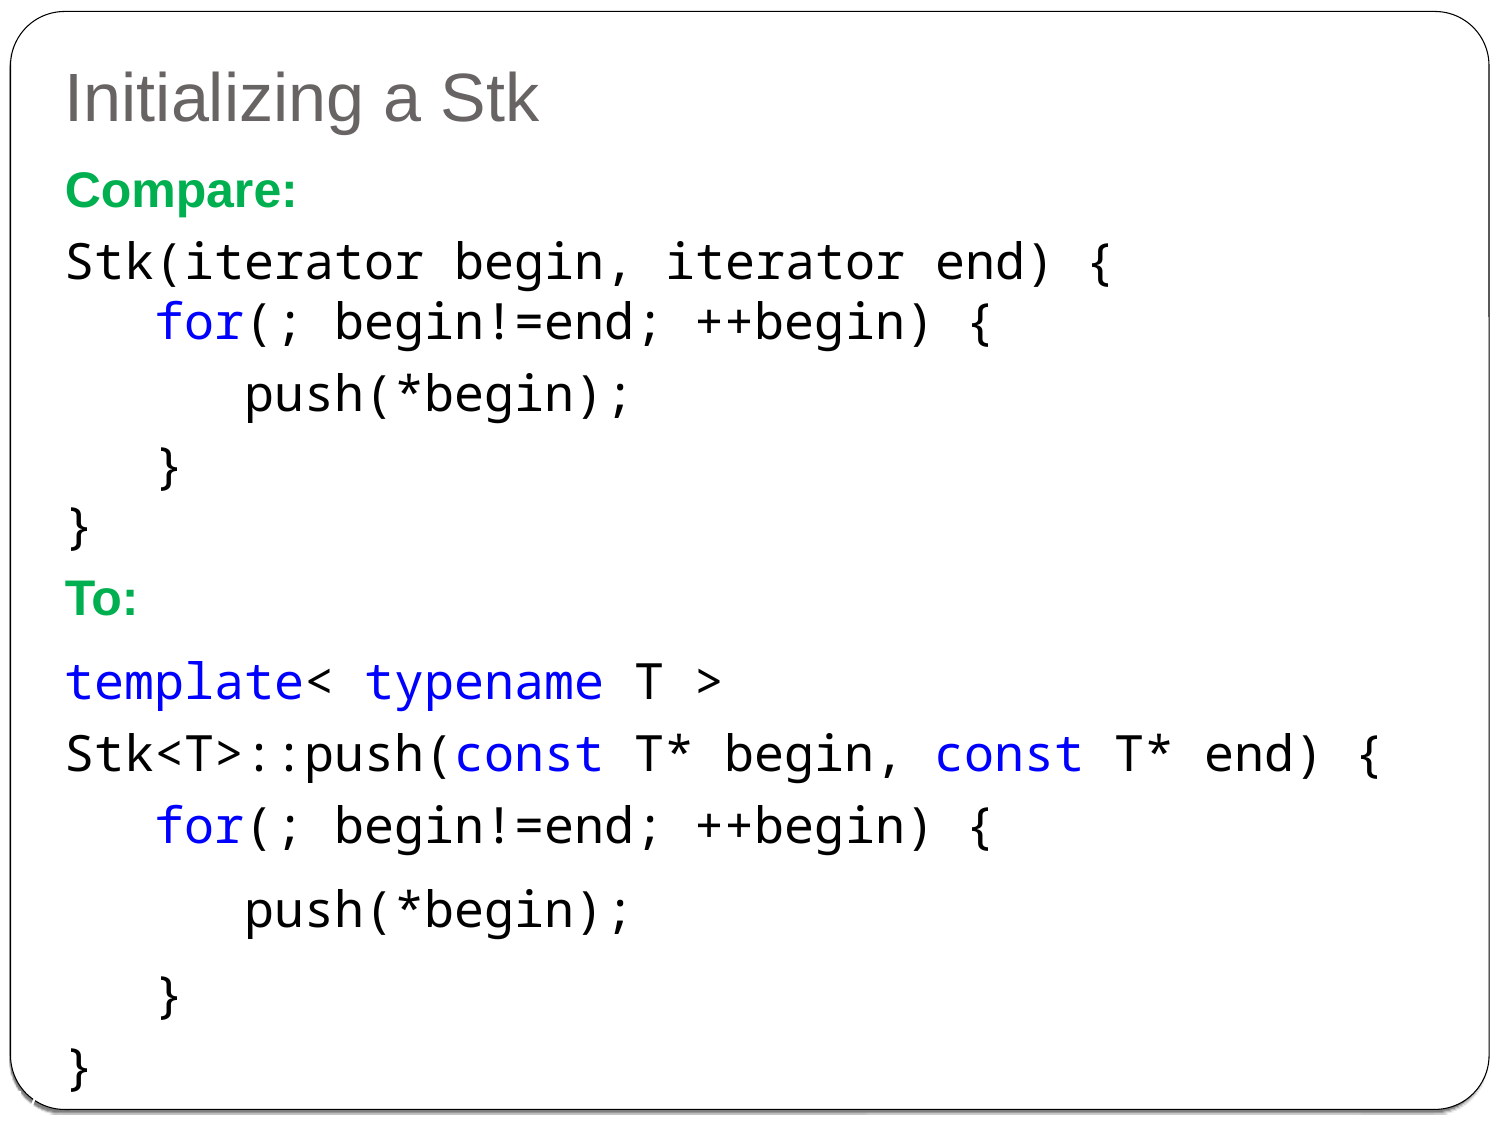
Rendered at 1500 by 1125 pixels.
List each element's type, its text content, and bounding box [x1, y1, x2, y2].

list Compare: Stk(iterator begin, iterator end) { for(; begin!=end; ++begin) { push(*begin); } } To: template< typename T > Stk<T>::push(const T* begin, const T* end) { for(; begin!=end; ++begin) { push(*begin); } } [50, 149, 1500, 1088]
title Initializing a Stk [50, 45, 1450, 149]
slide_number 60 [0, 1074, 50, 1125]
